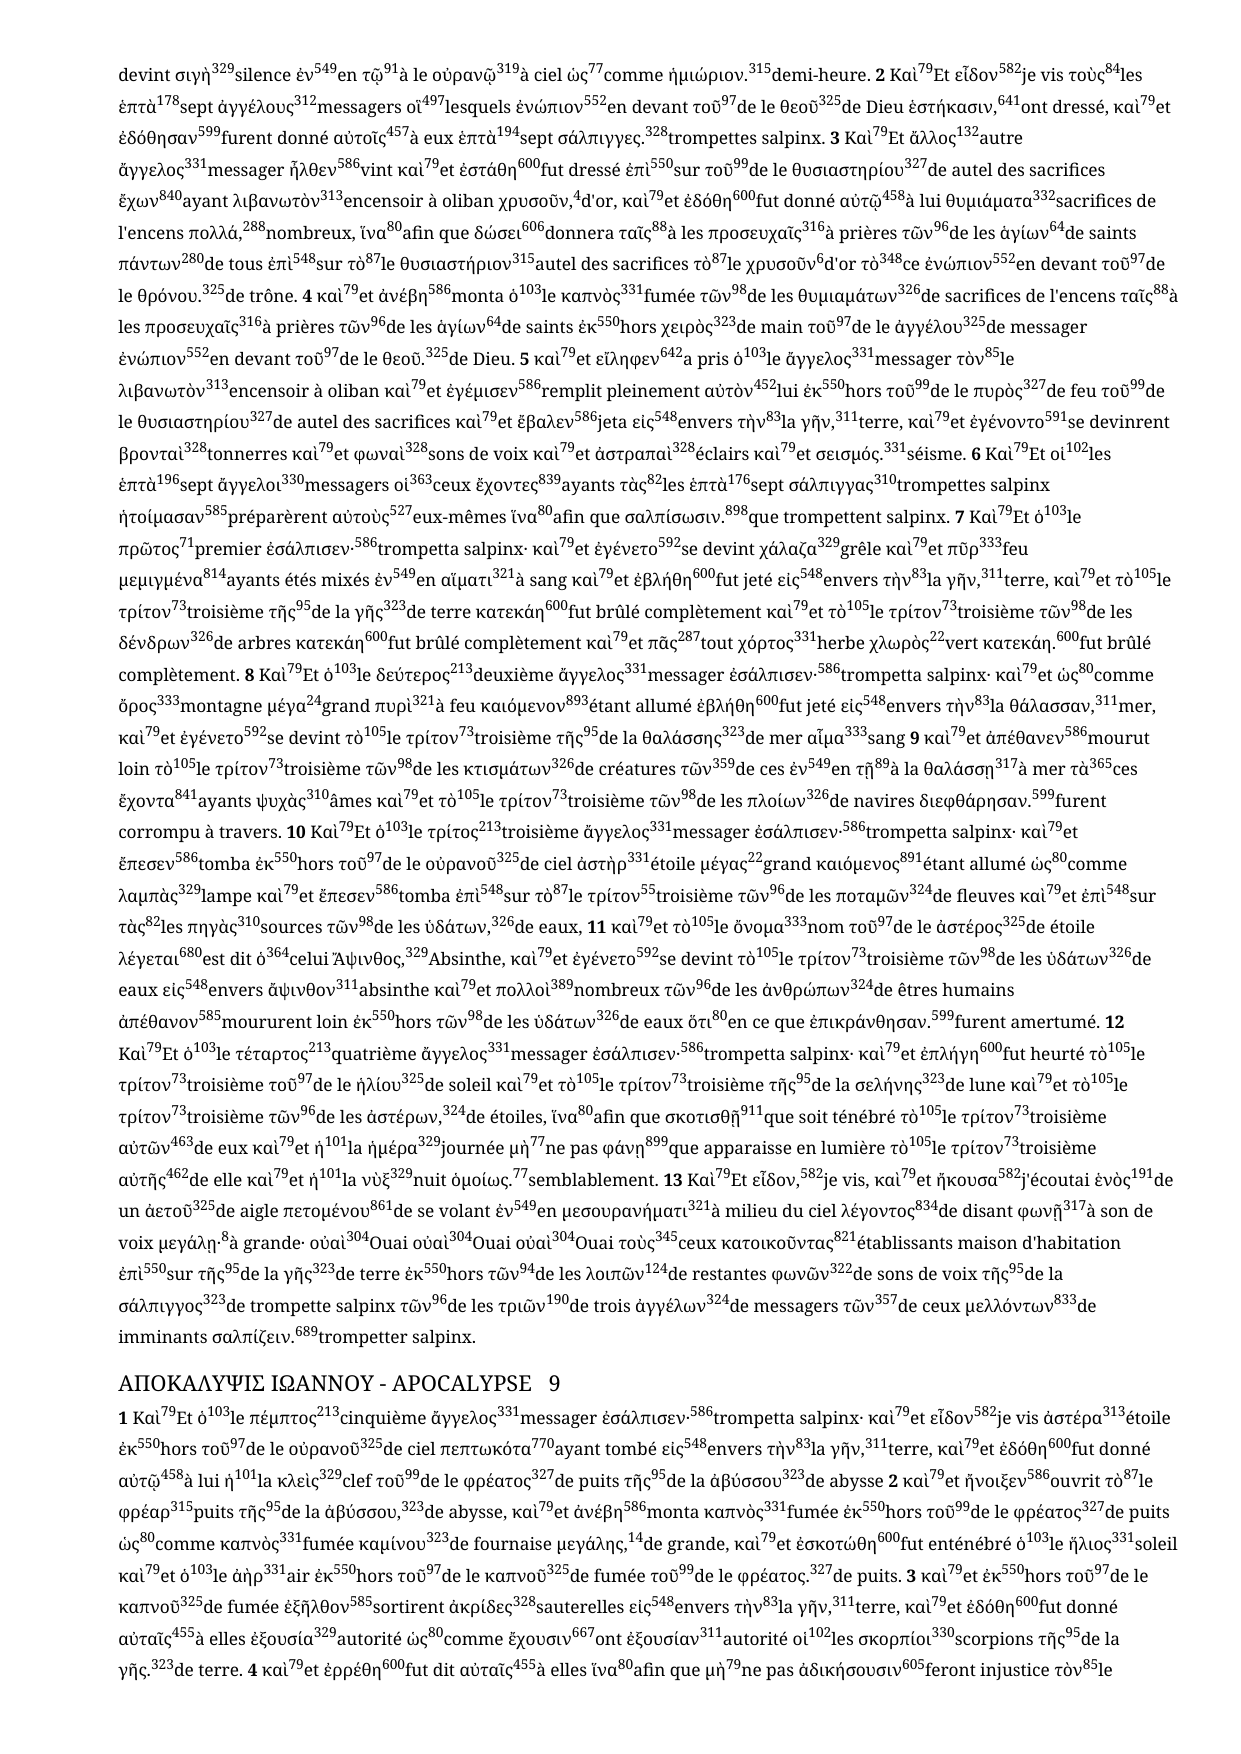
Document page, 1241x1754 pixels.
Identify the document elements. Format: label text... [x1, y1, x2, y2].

text 1 Καὶ79Et ὁ103le πέμπτος213cinquième ἄγγελος331messager ἐσάλπισεν·586trompetta salpinx· καὶ79et εἶδον582je vis ἀστέρα313étoile ἐκ550hors τοῦ97de le οὐρανοῦ325de ciel πεπτωκότα770ayant tombé εἰς548envers τὴν83la γῆν,311terre, καὶ79et ἐδόθη600fut donné αὐτῷ458à lui ἡ101la κλεὶς329clef τοῦ99de le φρέατος327de puits τῆς95de la ἀβύσσου323de abysse 2 καὶ79et ἤνοιξεν586ouvrit τὸ87le φρέαρ315puits τῆς95de la ἀβύσσου,323de abysse, καὶ79et ἀνέβη586monta καπνὸς331fumée ἐκ550hors τοῦ99de le φρέατος327de puits ὡς80comme καπνὸς331fumée καμίνου323de fournaise μεγάλης,14de grande, καὶ79et ἐσκοτώθη600fut enténébré ὁ103le ἥλιος331soleil καὶ79et ὁ103le ἀὴρ331air ἐκ550hors τοῦ97de le καπνοῦ325de fumée τοῦ99de le φρέατος.327de puits. 3 καὶ79et ἐκ550hors τοῦ97de le καπνοῦ325de fumée ἐξῆλθον585sortirent ἀκρίδες328sauterelles εἰς548envers τὴν83la γῆν,311terre, καὶ79et ἐδόθη600fut donné αὐταῖς455à elles ἐξουσία329autorité ὡς80comme ἔχουσιν667ont ἐξουσίαν311autorité οἱ102les σκορπίοι330scorpions τῆς95de la γῆς.323de terre. 4 καὶ79et ἐρρέθη600fut dit αὐταῖς455à elles ἵνα80afin que μὴ79ne pas ἀδικήσουσιν605feront injustice τὸν85le χόρτον313herbe τῆς95de la γῆς323de terre οὐδὲ79non cependant πᾶν271tout χλωρὸν55vert οὐδὲ79non cependant πᾶν271tout δένδρον,315arbre, εἰ551si μὴ77ne pas τοὺς84les ἀνθρώπους312êtres humains οἵτινες497lesquels des quelconques οὐκ77non ἔχουσιν667ont τὴν83la σφραγῖδα311sceau τοῦ97de le θεοῦ325de Dieu ἐπὶ550sur τῶν258de les μετώπων.326de fronts. 5 καὶ79et ἐδόθη600fut donné αὐτοῖς457à eux ἵνα80afin que μὴ79ne pas ἀποκτείνωσιν898que tuent catégoriquement αὐτούς,451eux, ἀλλ᾽79mais ἵνα80afin que βασανισθήσονται618seront torturé μῆνας312mois πέντε,178cinq, καὶ79et ὁ103le βασανισμὸς331tourment αὐτῶν461de elles ὡς80comme βασανισμὸς331tourment σκορπίου325de scorpion ὅταν80lorsque le cas échéant παίσῃ899que frappe ἄνθρωπον.313être humain. 6 καὶ79et ἐν549en ταῖς88à les ἡμέραις316à journées ἐκείναις141à celles-là ζητήσουσιν605chercheront οἱ102les ἄνθρωποι330êtres humains τὸν85le θάνατον313trépas καὶ79et οὐ77non μὴ77ne pas εὑρήσουσιν605trouveront αὐτόν,452lui, καὶ79et ἐπιθυμήσουσιν605désireront en fureur ἀποθανεῖν681mourir loin καὶ79et φεύγει668fuit ὁ103le θάνατος331trépas ἀπ᾽550au loin αὐτῶν.463de eux. 7 Καὶ79Et τὰ104les ὁμοιώματα332similitudes τῶν94de les ἀκρίδων322de sauterelles ὅμοια48semblables ἵπποις318à chevaux ἡτοιμασμένοις800à ayants étés préparés εἰς548envers πόλεμον,313guerre, καὶ79et ἐπὶ548sur τὰς82les κεφαλὰς310têtes αὐτῶν461de elles ὡς80comme στέφανοι330couronnes ὅμοιοι46semblables χρυσῷ,319à or, καὶ79et τὰ104les πρόσωπα332faces αὐτῶν461de elles ὡς80comme πρόσωπα332faces ἀνθρώπων,324de êtres humains, 8 καὶ79et εἶχον624avaient τρίχας310cheveux ὡς80comme τρίχας310cheveux γυναικῶν,322de femmes, καὶ79et οἱ102les ὀδόντες330dents αὐτῶν461de elles ὡς80comme λεόντων324de lions ἦσαν,624étaient, 9 καὶ79et εἶχον624avaient θώρακας312thorax ὡς80comme θώρακας312thorax σιδηροῦς,3de fers, καὶ79et ἡ101la φωνὴ329son de voix τῶν94de les πτερύγων322de ailes αὐτῶν461de elles ὡς80comme φωνὴ329son de voix ἁρμάτων326de chars ἵππων324de chevaux πολλῶν280de nombreux τρεχόντων833de courants εἰς548envers πόλεμον,313guerre, 10 καὶ79et ἔχουσιν667ont οὐρὰς310queues ὁμοίας29semblables σκορπίοις318à scorpions καὶ79et κέντρα,314aiguillons, καὶ79et ἐν549en ταῖς88à les οὐραῖς316à queues αὐτῶν461de elles ἡ101la ἐξουσία329autorité αὐτῶν461de elles ἀδικῆσαι681faire injustice τοὺς84les ἀνθρώπους312êtres humains μῆνας312mois πέντε,178cinq, 11 ἔχουσιν667ont ἐπ᾽550sur αὐτῶν534de elles-mêmes βασιλέα313roi τὸν85le ἄγγελον313messager τῆς95de la ἀβύσσου,323de abysse, ὄνομα333nom αὐτῷ458à lui Ἑβραϊστὶ77En Hébreu Ἀβαδδών,331Abaddon, καὶ79et ἐν549en τῇ89à la Ἑλληνικῇ57à Hellènique ὄνομα315nom ἔχει668a Ἀπολλύων.331Apollyon. 12 Ἡ101La οὐαὶ329Ouai ἡ101la μία20une ἀπῆλθεν·586éloigna· ἰδοὺ306voici ἔρχεται674se vient ἔτι77encore δύο194deux οὐαὶ328Ouai μετὰ548après ταῦτα.347ces-ci. 13 Καὶ79Et ὁ103le ἕκτος213sixième ἄγγελος331messager ἐσάλπισεν·586trompetta salpinx· καὶ79et ἤκουσα582j'écoutai φωνὴν311son de voix μίαν177une ἐκ550hors τῶν98de les [τεσσάρων]190[de quatre] κεράτων326de cornes τοῦ99de le θυσιαστηρίου327de autel des sacrifices τοῦ99de le χρυσοῦ18de d'or τοῦ360de ce ἐνώπιον552en devant τοῦ97de le θεοῦ,325de Dieu, 14 λέγουσαν820disante τῷ91à le ἕκτῳ207à sixième ἀγγέλῳ,319à messager, ὁ364celui ἔχων840ayant τὴν83la σάλπιγγα·311trompette salpinx· λῦσον554délie τοὺς84les τέσσαρας178quatre ἀγγέλους312messagers τοὺς345ceux δεδεμένους795ayants étés attachés de lien ἐπὶ549sur τῷ91à le ποταμῷ319à fleuve τῷ91à le μεγάλῳ10à grand Εὐφράτῃ.319à Euphrate. 15 καὶ79et ἐλύθησαν599furent délié οἱ102les τέσσαρες196quatre ἄγγελοι330messagers οἱ363ceux ἡτοιμασμένοι812ayants étés préparés εἰς548envers τὴν83la ὥραν311heure καὶ79et ἡμέραν311journée καὶ79et μῆνα313mois καὶ79et ἐνιαυτόν,313année, ἵνα80afin que ἀποκτείνωσιν898que tuent catégoriquement τὸ87le τρίτον55troisième τῶν96de les ἀνθρώπων.324de êtres humains. 16 καὶ79et ὁ103le ἀριθμὸς331nombre τῶν98de les στρατευμάτων326de troupes de soldats τοῦ99de le ἱππικοῦ67de équestre δὶς77doublement μυριάδες328myriades μυριάδων,322de myriades, ἤκουσα582j'écoutai τὸν85le ἀριθμὸν313nombre αὐτῶν.465de eux. 17 Καὶ79Et οὕτως77ainsi εἶδον582je vis τοὺς84les ἵππους312chevaux ἐν549en τῇ249à la ὁράσει317à vision καὶ79et τοὺς345ceux καθημένους848se étants assis ἐπ᾽550sur αὐτῶν,463de eux, ἔχοντας821ayants θώρακας312thorax πυρίνους3de feux καὶ79et ὑακινθίνους3hyacinthines καὶ79et θειώδεις,3sulfureux, καὶ79et αἱ100les κεφαλαὶ328têtes τῶν96de les ἵππων324de chevaux ὡς80comme κεφαλαὶ328têtes λεόντων,324de lions, καὶ79et ἐκ550hors τῶν98de les στομάτων326de bouches αὐτῶν463de eux ἐκπορεύεται674se va au dehors πῦρ333feu καὶ79et καπνὸς331fumée καὶ79et θεῖον.333soufre. 18 ἀπὸ550au loin τῶν94de les τριῶν188de trois πληγῶν322de coups τούτων147de celles-ci ἀπεκτάνθησαν599furent tué catégoriquement τὸ105le τρίτον73troisième τῶν96de les ἀνθρώπων,324de êtres humains, ἐκ550hors τοῦ99de le πυρὸς327de feu καὶ79et τοῦ97de le καπνοῦ325de fumée καὶ79et τοῦ99de le θείου327de soufre τοῦ360de ce ἐκπορευομένου863de se allant au dehors ἐκ550hors τῶν98de les στομάτων326de bouches αὐτῶν.463de eux. 19 ἡ101la γὰρ79car ἐξουσία329autorité τῶν96de les ἵππων324de chevaux ἐν549en τῷ93à le στόματι321à bouche αὐτῶν463de eux ἐστιν668est καὶ79et ἐν549en ταῖς88à les οὐραῖς316à queues αὐτῶν,463de eux, αἱ100les γὰρ79car οὐραὶ328queues αὐτῶν463de eux ὅμοιαι44semblables ὄφεσιν,318à serpents, ἔχουσαι837ayantes κεφαλὰς310têtes καὶ79et ἐν549en αὐταῖς455à elles ἀδικοῦσιν.667font injustice. 20 Καὶ79Et οἱ102les λοιποὶ389restants τῶν96de les ἀνθρώπων,324de êtres humains, οἳ497lesquels οὐκ77non ἀπεκτάνθησαν599furent tué catégoriquement ἐν549en ταῖς88à les πληγαῖς316à coups ταύταις,141à celles-ci, οὐδὲ79non cependant μετενόησαν585transintelligèrent ἐκ550hors τῶν98de les ἔργων326de travaux τῶν94de les χειρῶν322de mains αὐτῶν,463de eux, ἵνα80afin que μὴ77ne pas προσκυνήσουσιν605prosterneront vers τὰ86les δαιμόνια314démons καὶ79et τὰ86les εἴδωλα314idoles τὰ86les χρυσᾶ5d'ors καὶ79et τὰ86les ἀργυρᾶ5argentés καὶ79et τὰ86les χαλκᾶ5cuivreux καὶ79et τὰ86les λίθινα5pierreux καὶ79et τὰ86les ξύλινα,5boisés, ἃ499lesquels οὔτε79ni βλέπειν689regarder δύνανται673se peuvent οὔτε79ni ἀκούειν689écouter οὔτε79ni περιπατεῖν,689piétiner autour, 21 καὶ79et οὐ77non μετενόησαν585transintelligèrent ἐκ550hors τῶν96de les φόνων324de meurtres αὐτῶν463de eux οὔτε79ni ἐκ550hors τῶν98de les φαρμάκων326de pharmaceutiques αὐτῶν463de eux οὔτε79ni ἐκ550hors τῆς95de la πορνείας323de pornation αὐτῶν463de eux οὔτε79ni ἐκ550hors τῶν98de les κλεμμάτων326de choses volées αὐτῶν.463de eux. [118, 1402, 1181, 1682]
text 1 Καὶ79Et ὅταν80lorsque le cas échéant ἤνοιξεν586ouvrit τὴν83la σφραγῖδα311sceau τὴν83la ἑβδόμην,201septième, ἐγένετο592se devint σιγὴ329silence ἐν549en τῷ91à le οὐρανῷ319à ciel ὡς77comme ἡμιώριον.315demi-heure. 2 Καὶ79Et εἶδον582je vis τοὺς84les ἑπτὰ178sept ἀγγέλους312messagers οἳ497lesquels ἐνώπιον552en devant τοῦ97de le θεοῦ325de Dieu ἑστήκασιν,641ont dressé, καὶ79et ἐδόθησαν599furent donné αὐτοῖς457à eux ἑπτὰ194sept σάλπιγγες.328trompettes salpinx. 3 Καὶ79Et ἄλλος132autre ἄγγελος331messager ἦλθεν586vint καὶ79et ἐστάθη600fut dressé ἐπὶ550sur τοῦ99de le θυσιαστηρίου327de autel des sacrifices ἔχων840ayant λιβανωτὸν313encensoir à oliban χρυσοῦν,4d'or, καὶ79et ἐδόθη600fut donné αὐτῷ458à lui θυμιάματα332sacrifices de l'encens πολλά,288nombreux, ἵνα80afin que δώσει606donnera ταῖς88à les προσευχαῖς316à prières τῶν96de les ἁγίων64de saints πάντων280de tous ἐπὶ548sur τὸ87le θυσιαστήριον315autel des sacrifices τὸ87le χρυσοῦν6d'or τὸ348ce ἐνώπιον552en devant τοῦ97de le θρόνου.325de trône. 4 καὶ79et ἀνέβη586monta ὁ103le καπνὸς331fumée τῶν98de les θυμιαμάτων326de sacrifices de l'encens ταῖς88à les προσευχαῖς316à prières τῶν96de les ἁγίων64de saints ἐκ550hors χειρὸς323de main τοῦ97de le ἀγγέλου325de messager ἐνώπιον552en devant τοῦ97de le θεοῦ.325de Dieu. 5 καὶ79et εἴληφεν642a pris ὁ103le ἄγγελος331messager τὸν85le λιβανωτὸν313encensoir à oliban καὶ79et ἐγέμισεν586remplit pleinement αὐτὸν452lui ἐκ550hors τοῦ99de le πυρὸς327de feu τοῦ99de le θυσιαστηρίου327de autel des sacrifices καὶ79et ἔβαλεν586jeta εἰς548envers τὴν83la γῆν,311terre, καὶ79et ἐγένοντο591se devinrent βρονταὶ328tonnerres καὶ79et φωναὶ328sons de voix καὶ79et ἀστραπαὶ328éclairs καὶ79et σεισμός.331séisme. 6 Καὶ79Et οἱ102les ἑπτὰ196sept ἄγγελοι330messagers οἱ363ceux ἔχοντες839ayants τὰς82les ἑπτὰ176sept σάλπιγγας310trompettes salpinx ἡτοίμασαν585préparèrent αὐτοὺς527eux-mêmes ἵνα80afin que σαλπίσωσιν.898que trompettent salpinx. 7 Καὶ79Et ὁ103le πρῶτος71premier ἐσάλπισεν·586trompetta salpinx· καὶ79et ἐγένετο592se devint χάλαζα329grêle καὶ79et πῦρ333feu μεμιγμένα814ayants étés mixés ἐν549en αἵματι321à sang καὶ79et ἐβλήθη600fut jeté εἰς548envers τὴν83la γῆν,311terre, καὶ79et τὸ105le τρίτον73troisième τῆς95de la γῆς323de terre κατεκάη600fut brûlé complètement καὶ79et τὸ105le τρίτον73troisième τῶν98de les δένδρων326de arbres κατεκάη600fut brûlé complètement καὶ79et πᾶς287tout χόρτος331herbe χλωρὸς22vert κατεκάη.600fut brûlé complètement. 8 Καὶ79Et ὁ103le δεύτερος213deuxième ἄγγελος331messager ἐσάλπισεν·586trompetta salpinx· καὶ79et ὡς80comme ὄρος333montagne μέγα24grand πυρὶ321à feu καιόμενον893étant allumé ἐβλήθη600fut jeté εἰς548envers τὴν83la θάλασσαν,311mer, καὶ79et ἐγένετο592se devint τὸ105le τρίτον73troisième τῆς95de la θαλάσσης323de mer αἷμα333sang 9 καὶ79et ἀπέθανεν586mourut loin τὸ105le τρίτον73troisième τῶν98de les κτισμάτων326de créatures τῶν359de ces ἐν549en τῇ89à la θαλάσσῃ317à mer τὰ365ces ἔχοντα841ayants ψυχὰς310âmes καὶ79et τὸ105le τρίτον73troisième τῶν98de les πλοίων326de navires διεφθάρησαν.599furent corrompu à travers. 10 Καὶ79Et ὁ103le τρίτος213troisième ἄγγελος331messager ἐσάλπισεν·586trompetta salpinx· καὶ79et ἔπεσεν586tomba ἐκ550hors τοῦ97de le οὐρανοῦ325de ciel ἀστὴρ331étoile μέγας22grand καιόμενος891étant allumé ὡς80comme λαμπὰς329lampe καὶ79et ἔπεσεν586tomba ἐπὶ548sur τὸ87le τρίτον55troisième τῶν96de les ποταμῶν324de fleuves καὶ79et ἐπὶ548sur τὰς82les πηγὰς310sources τῶν98de les ὑδάτων,326de eaux, 11 καὶ79et τὸ105le ὄνομα333nom τοῦ97de le ἀστέρος325de étoile λέγεται680est dit ὁ364celui Ἄψινθος,329Absinthe, καὶ79et ἐγένετο592se devint τὸ105le τρίτον73troisième τῶν98de les ὑδάτων326de eaux εἰς548envers ἄψινθον311absinthe καὶ79et πολλοὶ389nombreux τῶν96de les ἀνθρώπων324de êtres humains ἀπέθανον585moururent loin ἐκ550hors τῶν98de les ὑδάτων326de eaux ὅτι80en ce que ἐπικράνθησαν.599furent amertumé. 12 Καὶ79Et ὁ103le τέταρτος213quatrième ἄγγελος331messager ἐσάλπισεν·586trompetta salpinx· καὶ79et ἐπλήγη600fut heurté τὸ105le τρίτον73troisième τοῦ97de le ἡλίου325de soleil καὶ79et τὸ105le τρίτον73troisième τῆς95de la σελήνης323de lune καὶ79et τὸ105le τρίτον73troisième τῶν96de les ἀστέρων,324de étoiles, ἵνα80afin que σκοτισθῇ911que soit ténébré τὸ105le τρίτον73troisième αὐτῶν463de eux καὶ79et ἡ101la ἡμέρα329journée μὴ77ne pas φάνῃ899que apparaisse en lumière τὸ105le τρίτον73troisième αὐτῆς462de elle καὶ79et ἡ101la νὺξ329nuit ὁμοίως.77semblablement. 13 Καὶ79Et εἶδον,582je vis, καὶ79et ἤκουσα582j'écoutai ἑνὸς191de un ἀετοῦ325de aigle πετομένου861de se volant ἐν549en μεσουρανήματι321à milieu du ciel λέγοντος834de disant φωνῇ317à son de voix μεγάλῃ·8à grande· οὐαὶ304Ouai οὐαὶ304Ouai οὐαὶ304Ouai τοὺς345ceux κατοικοῦντας821établissants maison d'habitation ἐπὶ550sur τῆς95de la γῆς323de terre ἐκ550hors τῶν94de les λοιπῶν124de restantes φωνῶν322de sons de voix τῆς95de la σάλπιγγος323de trompette salpinx τῶν96de les τριῶν190de trois ἀγγέλων324de messagers τῶν357de ceux μελλόντων833de imminants σαλπίζειν.689trompetter salpinx. [118, 59, 1181, 1349]
text ΑΠΟΚΑΛΥΨΙΣ ΙΩΑΝΝΟΥ - APOCALYPSE 9 [118, 1368, 1181, 1397]
